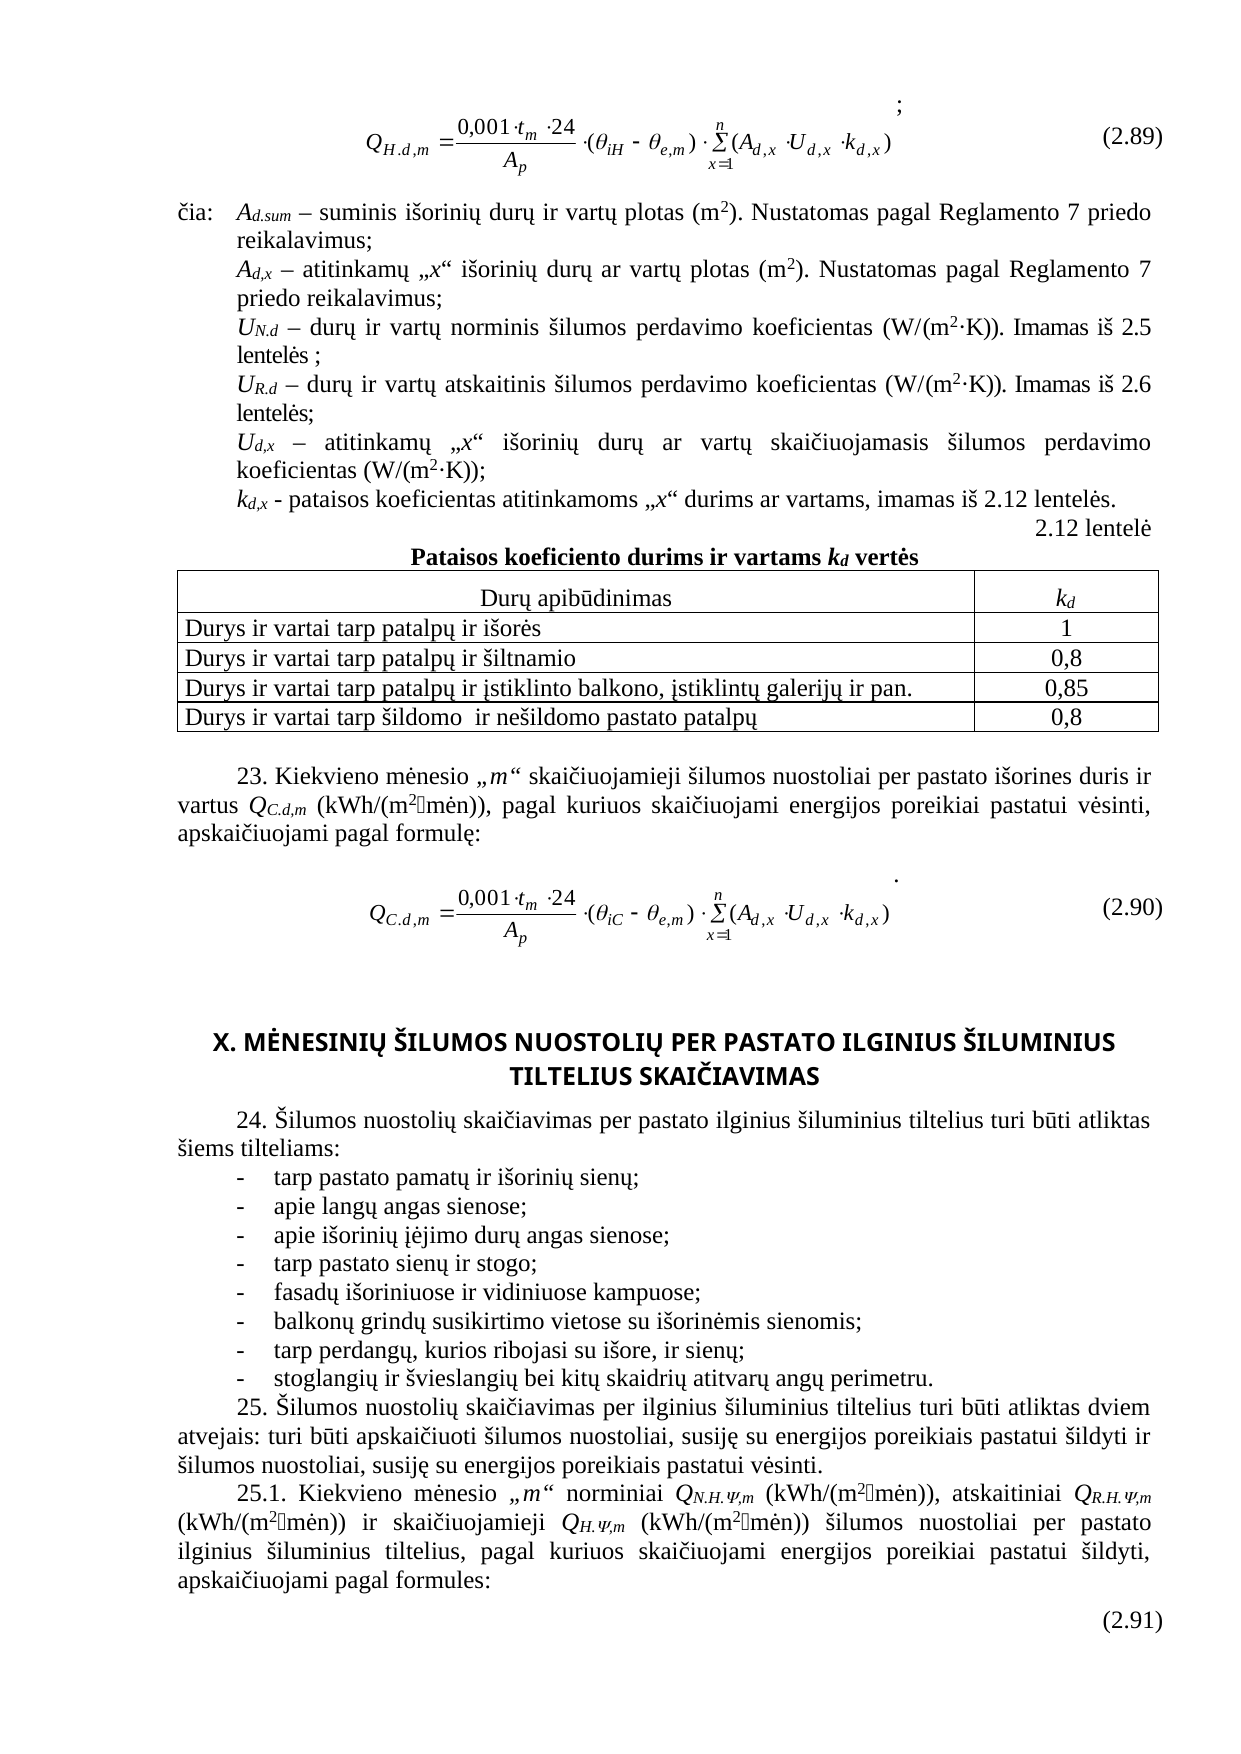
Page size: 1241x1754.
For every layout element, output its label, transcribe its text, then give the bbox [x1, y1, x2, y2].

text - tarp pastato pamatų ir išorinių sienų; [236, 1162, 1152, 1191]
table_header ; [177, 89, 1088, 197]
text kd,x - pataisos koeficientas atitinkamoms „x“ durims ar vartams, imamas iš 2.12 lentelės. [177, 484, 1152, 513]
text - tarp pastato sienų ir stogo; [236, 1248, 1152, 1277]
text 23. Kiekvieno mėnesio „m“ skaičiuojamieji šilumos nuostoliai per pastato išorines duris ir vartus QC.d,m (kWh/(m2mėn)), pagal kuriuos skaičiuojami energijos poreikiai pastatui vėsinti, apskaičiuojami pagal formulę: [177, 761, 1152, 847]
text 24. Šilumos nuostolių skaičiavimas per pastato ilginius šiluminius tiltelius turi būti atliktas šiems tilteliams: [177, 1105, 1152, 1162]
text - fasadų išoriniuose ir vidiniuose kampuose; [236, 1277, 1152, 1306]
text 2.12 lentelė [177, 513, 1152, 542]
table_cell Durys ir vartai tarp patalpų ir įstiklinto balkono, įstiklintų galerijų ir pan. [178, 673, 974, 701]
table_header (2.90) [1089, 847, 1174, 967]
table_cell Durys ir vartai tarp patalpų ir išorės [178, 613, 974, 642]
table_cell 0,8 [975, 703, 1158, 731]
table_header Durų apibūdinimas [178, 571, 974, 612]
table_cell 1 [975, 613, 1158, 642]
text - stoglangių ir švieslangių bei kitų skaidrių atitvarų angų perimetru. [236, 1363, 1152, 1392]
text - apie langų angas sienose; [236, 1191, 1152, 1220]
text x. Mėnesinių šilumos nuostolių per pastato ilginius šiluminius tiltelius skaičiavimas [177, 1025, 1152, 1093]
text Ad,x – atitinkamų „x“ išorinių durų ar vartų plotas (m2). Nustatomas pagal Reglamento 7 priedo reikalavimus; [237, 254, 1152, 312]
text UN.d – durų ir vartų norminis šilumos perdavimo koeficientas (W/(m2·K)). Imamas iš 2.5 lentelės ; [237, 312, 1152, 369]
table_header [177, 1594, 1088, 1648]
table_cell Durys ir vartai tarp šildomo ir nešildomo pastato patalpų [178, 703, 974, 731]
text čia: Ad.sum – suminis išorinių durų ir vartų plotas (m2). Nustatomas pagal Reglamento 7 priedo reikalavimus; [177, 197, 1152, 254]
table_cell 0,85 [975, 673, 1158, 701]
table_cell Durys ir vartai tarp patalpų ir šiltnamio [178, 643, 974, 672]
table_header (2.89) [1089, 89, 1174, 197]
text - tarp perdangų, kurios ribojasi su išore, ir sienų; [236, 1335, 1152, 1363]
text Pataisos koeficiento durims ir vartams kd vertės [177, 542, 1152, 570]
text - apie išorinių įėjimo durų angas sienose; [236, 1220, 1152, 1248]
table_header (2.91) [1089, 1594, 1174, 1648]
table_header . [177, 847, 1088, 967]
text UR.d – durų ir vartų atskaitinis šilumos perdavimo koeficientas (W/(m2·K)). Imamas iš 2.6 lentelės; [236, 369, 1152, 427]
text 25.1. Kiekvieno mėnesio „m“ norminiai QN.H.,m (kWh/(m2mėn)), atskaitiniai QR.H.,m (kWh/(m2mėn)) ir skaičiuojamieji QH.,m (kWh/(m2mėn)) šilumos nuostoliai per pastato ilginius šiluminius tiltelius, pagal kuriuos skaičiuojami energijos poreikiai pastatui šildyti, apskaičiuojami pagal formules: [177, 1478, 1152, 1593]
text - balkonų grindų susikirtimo vietose su išorinėmis sienomis; [236, 1306, 1152, 1335]
text 25. Šilumos nuostolių skaičiavimas per ilginius šiluminius tiltelius turi būti atliktas dviem atvejais: turi būti apskaičiuoti šilumos nuostoliai, susiję su energijos poreikiais pastatui šildyti ir šilumos nuostoliai, susiję su energijos poreikiais pastatui vėsinti. [177, 1392, 1152, 1478]
table_cell 0,8 [975, 643, 1158, 672]
table_header kd [975, 571, 1158, 612]
text Ud,x – atitinkamų „x“ išorinių durų ar vartų skaičiuojamasis šilumos perdavimo koeficientas (W/(m2·K)); [236, 427, 1152, 484]
